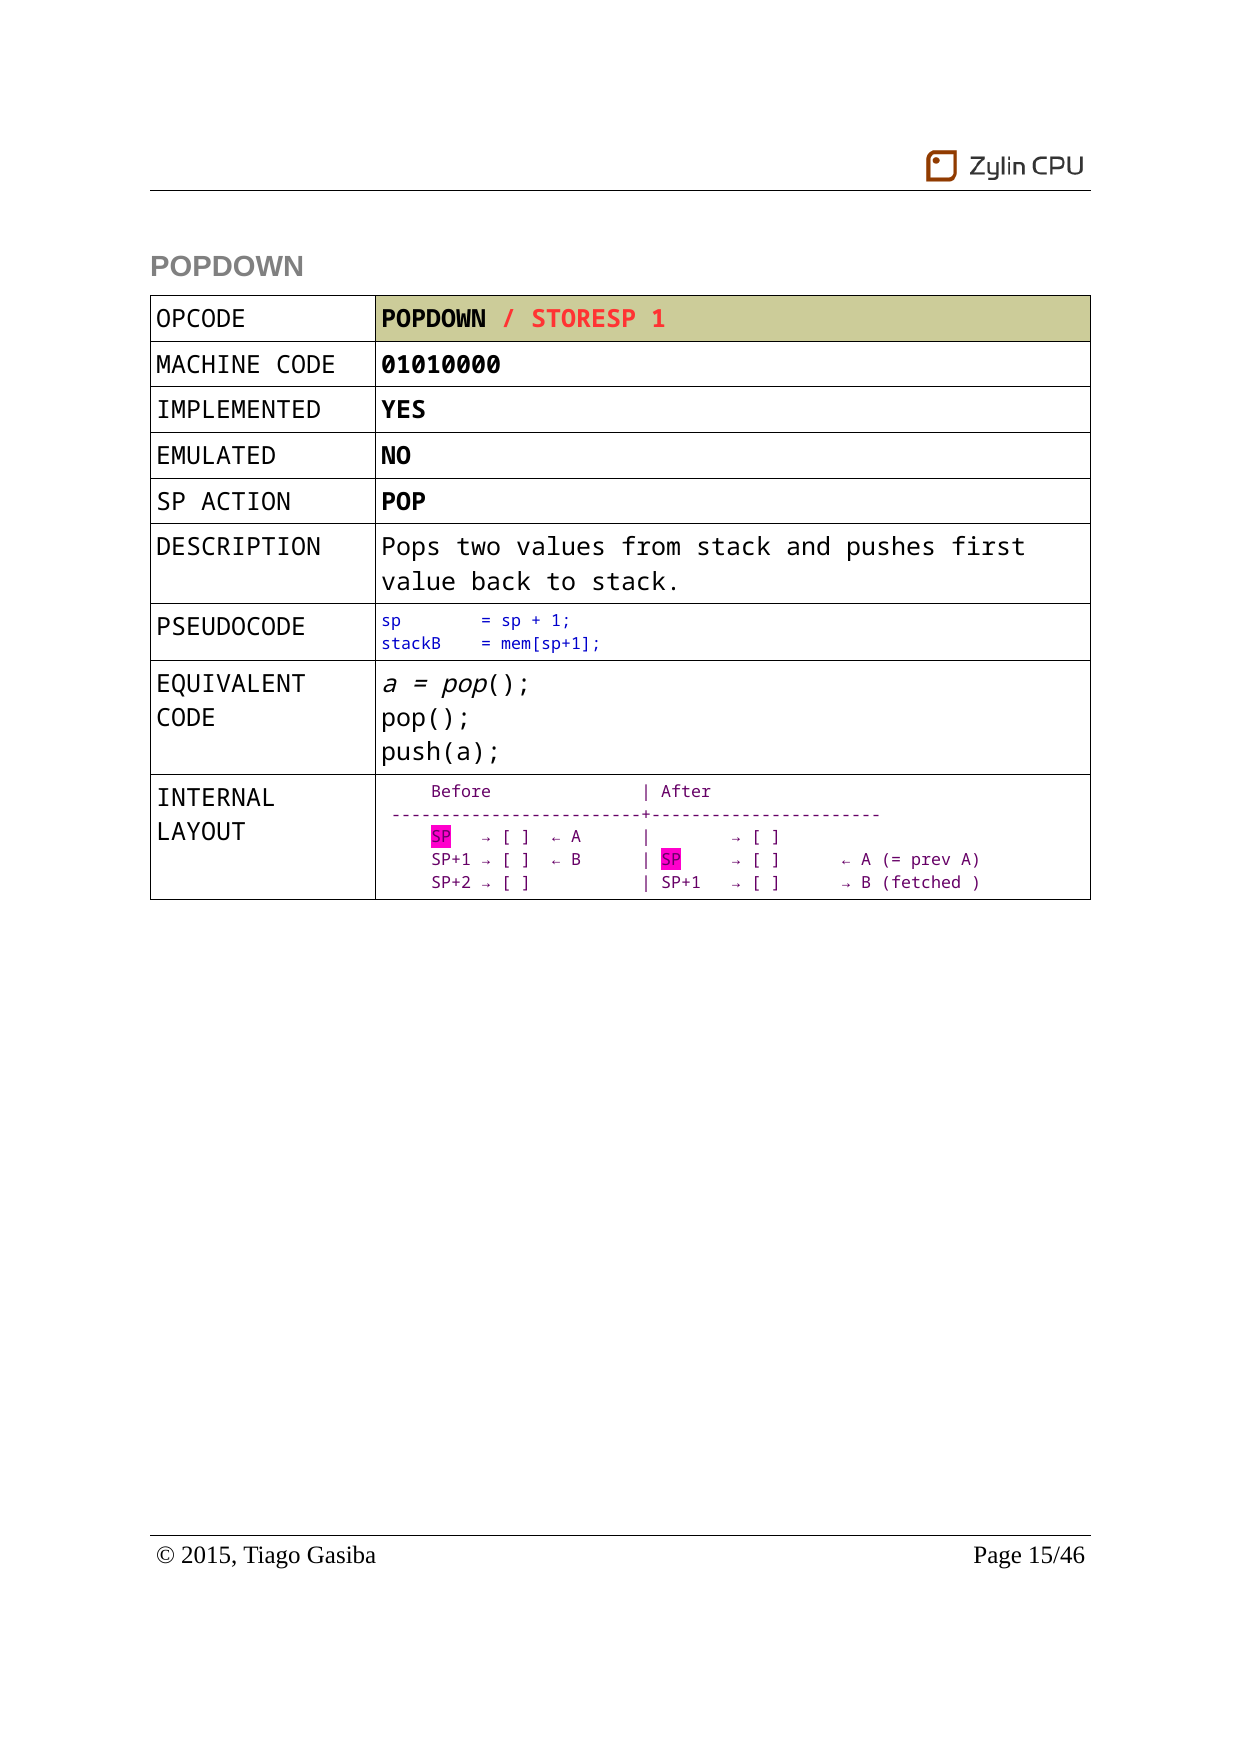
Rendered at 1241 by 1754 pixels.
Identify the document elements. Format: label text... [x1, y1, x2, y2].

table_cell a = pop(); pop(); push(a); [376, 661, 1090, 774]
table_cell sp = sp + 1; stackB = mem[sp+1]; [376, 604, 1090, 660]
table_cell 01010000 [376, 342, 1090, 386]
table_cell EMULATED [151, 433, 375, 478]
table_cell NO [376, 433, 1090, 478]
table_cell IMPLEMENTED [151, 387, 375, 432]
table_cell MACHINE CODE [151, 342, 375, 386]
table_cell INTERNAL LAYOUT [151, 775, 375, 899]
table_cell EQUIVALENT CODE [151, 661, 375, 774]
table_cell Pops two values from stack and pushes first value back to stack. [376, 524, 1090, 603]
table_cell SP ACTION [151, 479, 375, 523]
table_cell POP [376, 479, 1090, 523]
table_header POPDOWN / STORESP 1 [376, 296, 1090, 341]
table_cell DESCRIPTION [151, 524, 375, 603]
table_cell Before | After -------------------------+----------------------- SP → [ ] ← A | → [ ] SP+1 → [ ] ← B | SP → [ ] ← A (= prev A) SP+2 → [ ] | SP+1 → [ ] → B (fetched ) [376, 775, 1090, 899]
table_cell PSEUDOCODE [151, 604, 375, 660]
picture [922, 148, 1151, 185]
table_header OPCODE [151, 296, 375, 341]
subtitle POPDOWN [150, 249, 1091, 283]
table_cell YES [376, 387, 1090, 432]
